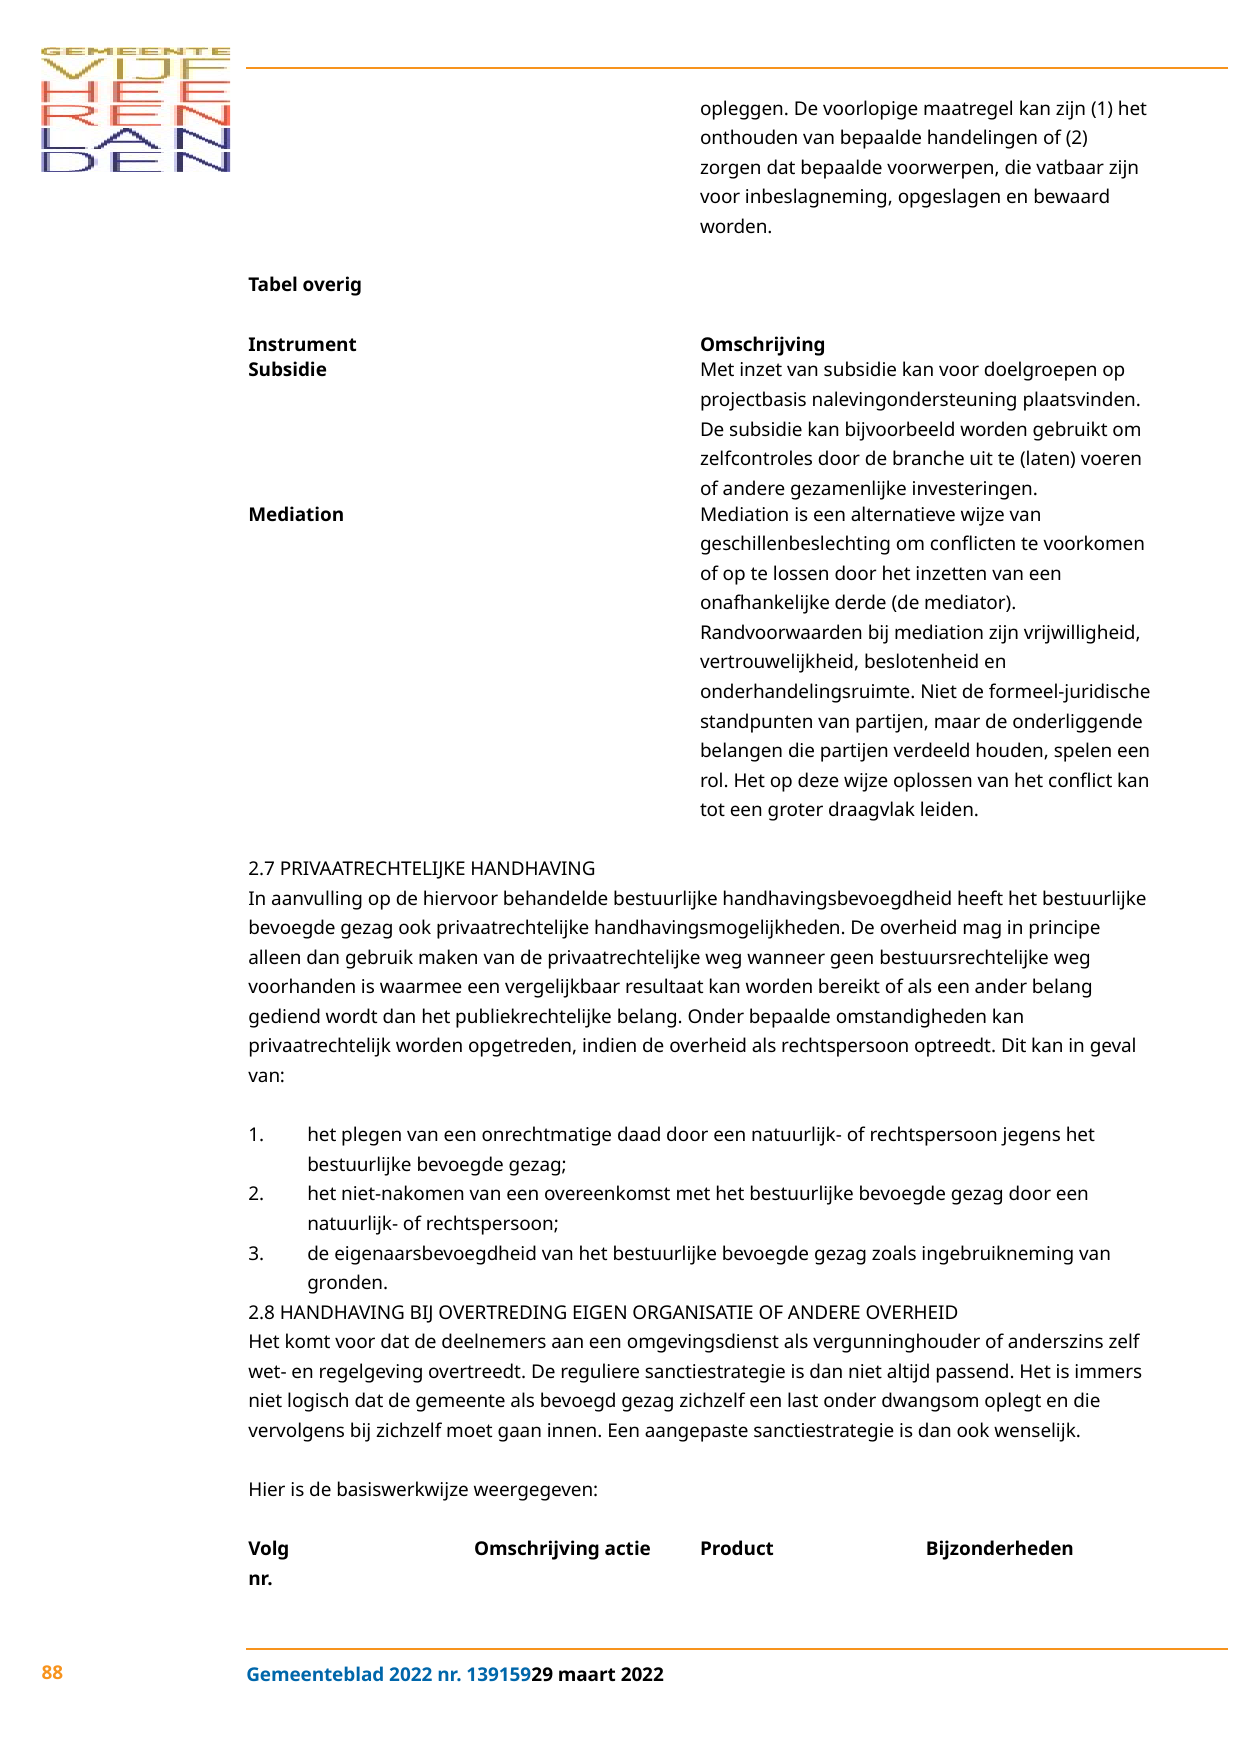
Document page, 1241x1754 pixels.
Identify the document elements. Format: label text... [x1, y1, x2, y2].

table_header Product [700, 1536, 926, 1591]
table_cell Mediation is een alternatieve wijze van geschillenbeslechting om conflicten te voorkomen of op te lossen door het inzetten van een onafhankelijke derde (de mediator). Randvoorwaarden bij mediation zijn vrijwilligheid, vertrouwelijkheid, beslotenheid en onderhandelingsruimte. Niet de formeel-juridische standpunten van partijen, maar de onderliggende belangen die partijen verdeeld houden, spelen een rol. Het op deze wijze oplossen van het conflict kan tot een groter draagvlak leiden. [700, 501, 1152, 822]
table_cell Mediation [248, 501, 700, 822]
text Het komt voor dat de deelnemers aan een omgevingsdienst als vergunninghouder of anderszins zelf wet- en regelgeving overtreedt. De reguliere sanctiestrategie is dan niet altijd passend. Het is immers niet logisch dat de gemeente als bevoegd gezag zichzelf een last onder dwangsom oplegt en die vervolgens bij zichzelf moet gaan innen. Een aangepaste sanctiestrategie is dan ook wenselijk. [248, 1328, 1152, 1443]
table_cell opleggen. De voorlopige maatregel kan zijn (1) het onthouden van bepaalde handelingen of (2) zorgen dat bepaalde voorwerpen, die vatbaar zijn voor inbeslagneming, opgeslagen en bewaard worden. [700, 95, 1152, 239]
picture [41, 47, 231, 172]
table_cell Subsidie [248, 357, 700, 501]
table_header Omschrijving actie [474, 1536, 700, 1591]
text Hier is de basiswerkwijze weergegeven: [248, 1476, 1152, 1502]
table_header Omschrijving [700, 331, 1152, 357]
text 2.8 HANDHAVING BIJ OVERTREDING EIGEN ORGANISATIE OF ANDERE OVERHEID [248, 1299, 1152, 1324]
list het plegen van een onrechtmatige daad door een natuurlijk- of rechtspersoon jegens het bestuurlijke bevoegde gezag; [248, 1121, 1152, 1177]
text 2.7 PRIVAATRECHTELIJKE HANDHAVING [248, 855, 1152, 881]
table_cell Met inzet van subsidie kan voor doelgroepen op projectbasis nalevingondersteuning plaatsvinden. De subsidie kan bijvoorbeeld worden gebruikt om zelfcontroles door de branche uit te (laten) voeren of andere gezamenlijke investeringen. [700, 357, 1152, 501]
table_header Instrument [248, 331, 700, 357]
list de eigenaarsbevoegdheid van het bestuurlijke bevoegde gezag zoals ingebruikneming van gronden. [248, 1240, 1152, 1295]
text Tabel overig [248, 272, 1152, 297]
text In aanvulling op de hiervoor behandelde bestuurlijke handhavingsbevoegdheid heeft het bestuurlijke bevoegde gezag ook privaatrechtelijke handhavingsmogelijkheden. De overheid mag in principe alleen dan gebruik maken van de privaatrechtelijke weg wanneer geen bestuursrechtelijke weg voorhanden is waarmee een vergelijkbaar resultaat kan worden bereikt of als een ander belang gediend wordt dan het publiekrechtelijke belang. Onder bepaalde omstandigheden kan privaatrechtelijk worden opgetreden, indien de overheid als rechtspersoon optreedt. Dit kan in geval van: [248, 885, 1152, 1088]
table_cell [248, 95, 700, 239]
table_header Bijzonderheden [926, 1536, 1152, 1591]
list het niet-nakomen van een overeenkomst met het bestuurlijke bevoegde gezag door een natuurlijk- of rechtspersoon; [248, 1181, 1152, 1236]
table_header Volg nr. [248, 1536, 474, 1591]
